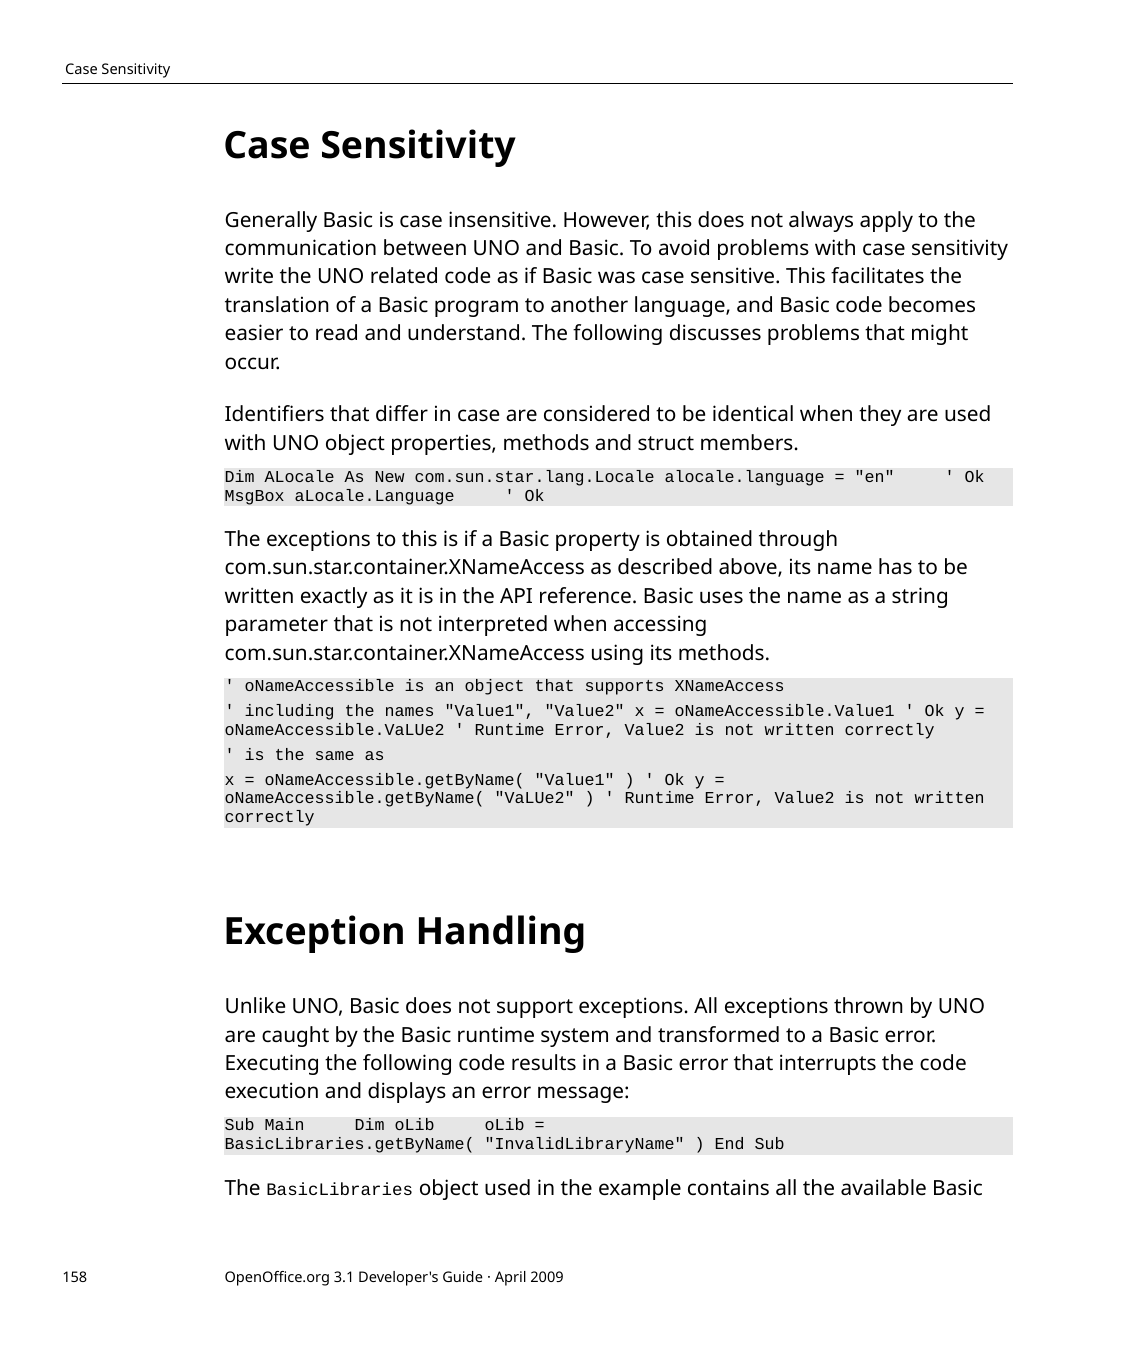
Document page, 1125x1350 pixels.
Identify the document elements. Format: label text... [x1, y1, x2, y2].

subtitle Exception Handling [62, 904, 1013, 956]
text Dim ALocale As New com.sun.star.lang.Locale alocale.language = "en" ' Ok MsgBox aLocale.Language ' Ok [224, 468, 1013, 506]
text Identifiers that differ in case are considered to be identical when they are used with UNO object properties, methods and struct members. [224, 399, 1013, 456]
text ' including the names "Value1", "Value2" x = oNameAccessible.Value1 ' Ok y = oNameAccessible.VaLUe2 ' Runtime Error, Value2 is not written correctly [224, 703, 1013, 741]
text Unlike UNO, Basic does not support exceptions. All exceptions thrown by UNO are caught by the Basic runtime system and transformed to a Basic error. Executing the following code results in a Basic error that interrupts the code execution and displays an error message: [224, 991, 1013, 1105]
subtitle Case Sensitivity [62, 118, 1013, 169]
text The BasicLibraries object used in the example contains all the available Basic [224, 1173, 1013, 1201]
text ' oNameAccessible is an object that supports XNameAccess [224, 678, 1013, 697]
text The exceptions to this is if a Basic property is obtained through com.sun.star.container.XNameAccess as described above, its name has to be written exactly as it is in the API reference. Basic uses the name as a string parameter that is not interpreted when accessing com.sun.star.container.XNameAccess using its methods. [224, 524, 1013, 666]
text Generally Basic is case insensitive. However, this does not always apply to the communication between UNO and Basic. To avoid problems with case sensitivity write the UNO related code as if Basic was case sensitive. This facilitates the translation of a Basic program to another language, and Basic code becomes easier to read and understand. The following discusses problems that might occur. [224, 205, 1013, 375]
text x = oNameAccessible.getByName( "Value1" ) ' Ok y = oNameAccessible.getByName( "VaLUe2" ) ' Runtime Error, Value2 is not written correctly [224, 771, 1013, 828]
text ' is the same as [224, 746, 1013, 765]
text Sub Main Dim oLib oLib = BasicLibraries.getByName( "InvalidLibraryName" ) End Sub [224, 1117, 1013, 1155]
